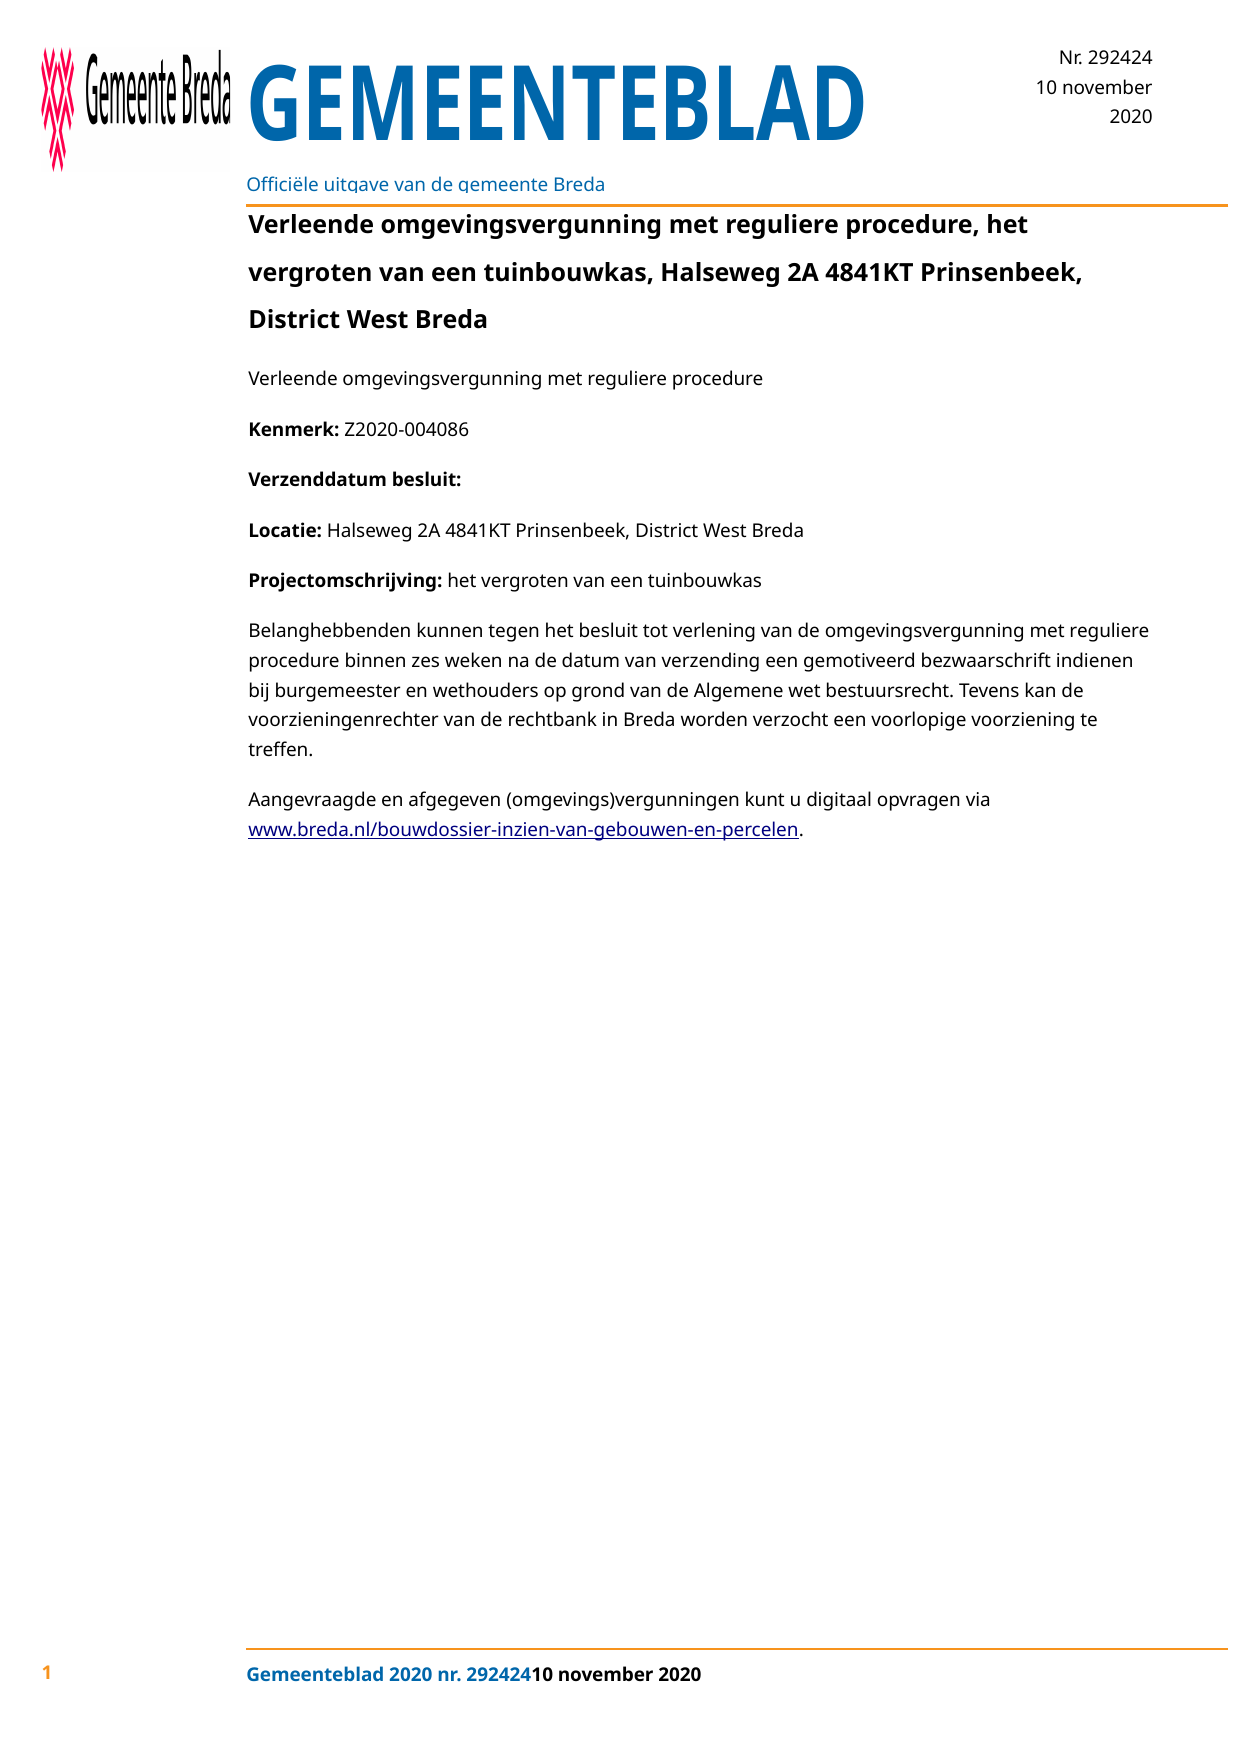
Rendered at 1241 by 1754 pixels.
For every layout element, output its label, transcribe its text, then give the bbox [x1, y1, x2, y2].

text Verleende omgevingsvergunning met reguliere procedure [248, 366, 1152, 391]
text Verleende omgevingsvergunning met reguliere procedure, het vergroten van een tuinbouwkas, Halseweg 2A 4841KT Prinsenbeek, District West Breda [248, 207, 1152, 336]
picture [41, 47, 231, 172]
text Projectomschrijving: het vergroten van een tuinbouwkas [248, 567, 1152, 593]
text Kenmerk: Z2020-004086 [248, 416, 1152, 442]
text Verzenddatum besluit: [248, 466, 1152, 492]
text Aangevraagde en afgegeven (omgevings)vergunningen kunt u digitaal opvragen via www.breda.nl/bouwdossier-inzien-van-gebouwen-en-percelen. [248, 786, 1152, 842]
text Belanghebbenden kunnen tegen het besluit tot verlening van de omgevingsvergunning met reguliere procedure binnen zes weken na de datum van verzending een gemotiveerd bezwaarschrift indienen bij burgemeester en wethouders op grond van de Algemene wet bestuursrecht. Tevens kan de voorzieningenrechter van de rechtbank in Breda worden verzocht een voorlopige voorziening te treffen. [248, 618, 1152, 762]
text Locatie: Halseweg 2A 4841KT Prinsenbeek, District West Breda [248, 517, 1152, 542]
